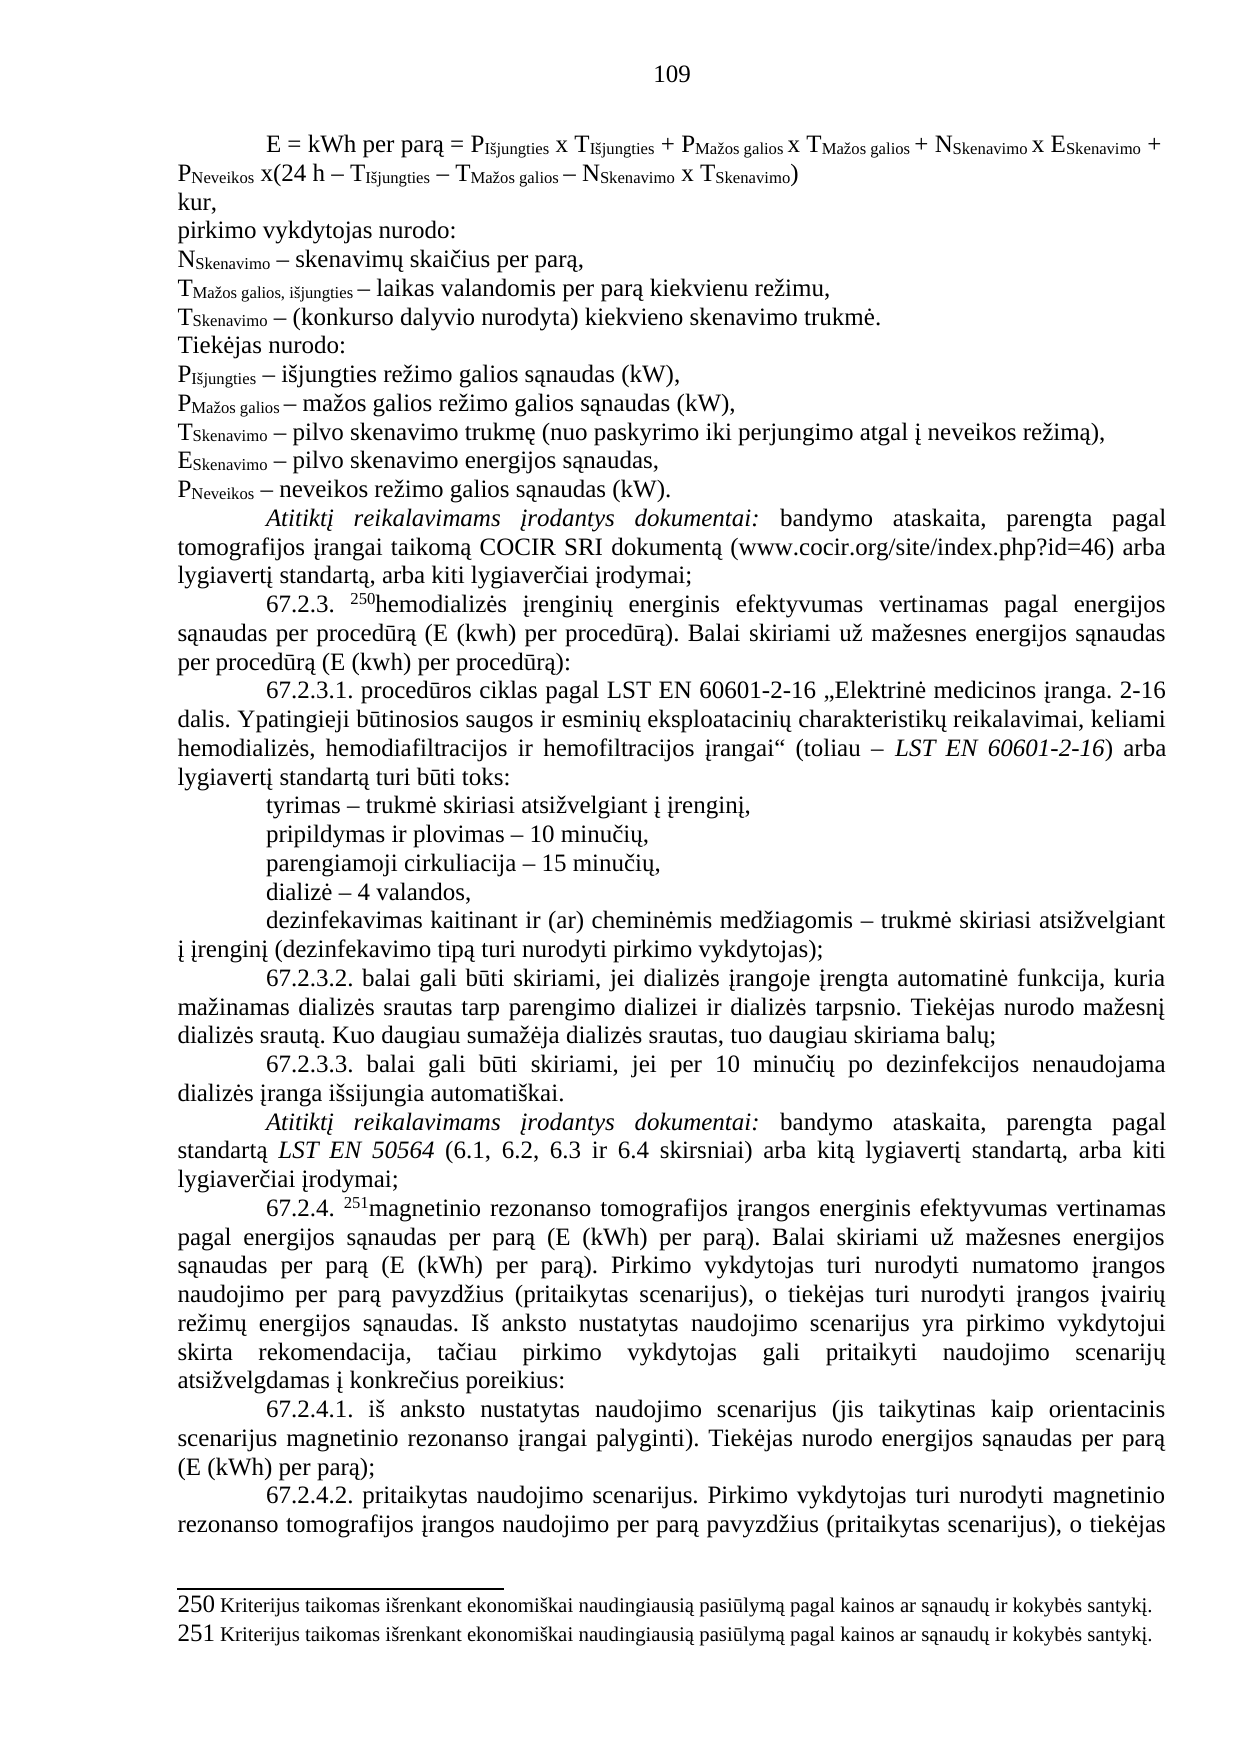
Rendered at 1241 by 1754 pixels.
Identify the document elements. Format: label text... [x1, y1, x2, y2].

text Atitiktį reikalavimams įrodantys dokumentai: bandymo ataskaita, parengta pagal tomografijos įrangai taikomą COCIR SRI dokumentą (www.cocir.org/site/index.php?id=46) arba lygiavertį standartą, arba kiti lygiaverčiai įrodymai; [177, 503, 1166, 589]
text PIšjungties – išjungties režimo galios sąnaudas (kW), [177, 359, 1166, 388]
text Tiekėjas nurodo: [177, 330, 1166, 359]
text PNeveikos – neveikos režimo galios sąnaudas (kW). [177, 474, 1166, 503]
text TMažos galios, išjungties – laikas valandomis per parą kiekvienu režimu, [177, 273, 1166, 302]
text NSkenavimo – skenavimų skaičius per parą, [177, 244, 1166, 273]
text PMažos galios – mažos galios režimo galios sąnaudas (kW), [177, 388, 1166, 417]
text E = kWh per parą = PIšjungties x TIšjungties + PMažos galios x TMažos galios + NSkenavimo x ESkenavimo + PNeveikos x(24 h – TIšjungties – TMažos galios – NSkenavimo x TSkenavimo) [177, 129, 1166, 187]
text 67.2.3.1. procedūros ciklas pagal LST EN 60601-2-16 „Elektrinė medicinos įranga. 2-16 dalis. Ypatingieji būtinosios saugos ir esminių eksploatacinių charakteristikų reikalavimai, keliami hemodializės, hemodiafiltracijos ir hemofiltracijos įrangai“ (toliau – LST EN 60601-2-16) arba lygiavertį standartą turi būti toks: [177, 675, 1166, 790]
text pripildymas ir plovimas – 10 minučių, [177, 819, 1166, 848]
text Atitiktį reikalavimams įrodantys dokumentai: bandymo ataskaita, parengta pagal standartą LST EN 50564 (6.1, 6.2, 6.3 ir 6.4 skirsniai) arba kitą lygiavertį standartą, arba kiti lygiaverčiai įrodymai; [177, 1107, 1166, 1193]
text TSkenavimo – pilvo skenavimo trukmę (nuo paskyrimo iki perjungimo atgal į neveikos režimą), [177, 417, 1166, 445]
text Kriterijus taikomas išrenkant ekonomiškai naudingiausią pasiūlymą pagal kainos ar sąnaudų ir kokybės santykį. [177, 1589, 1166, 1618]
text 67.2.4.2. pritaikytas naudojimo scenarijus. Pirkimo vykdytojas turi nurodyti magnetinio rezonanso tomografijos įrangos naudojimo per parą pavyzdžius (pritaikytas scenarijus), o tiekėjas [177, 1480, 1166, 1538]
text Kriterijus taikomas išrenkant ekonomiškai naudingiausią pasiūlymą pagal kainos ar sąnaudų ir kokybės santykį. [177, 1618, 1166, 1646]
text TSkenavimo – (konkurso dalyvio nurodyta) kiekvieno skenavimo trukmė. [177, 302, 1166, 330]
text 67.2.4.1. iš anksto nustatytas naudojimo scenarijus (jis taikytinas kaip orientacinis scenarijus magnetinio rezonanso įrangai palyginti). Tiekėjas nurodo energijos sąnaudas per parą (E (kWh) per parą); [177, 1394, 1166, 1480]
text 67.2.3. hemodializės įrenginių energinis efektyvumas vertinamas pagal energijos sąnaudas per procedūrą (E (kwh) per procedūrą). Balai skiriami už mažesnes energijos sąnaudas per procedūrą (E (kwh) per procedūrą): [177, 589, 1166, 675]
text dializė – 4 valandos, [177, 877, 1166, 905]
text 67.2.4. magnetinio rezonanso tomografijos įrangos energinis efektyvumas vertinamas pagal energijos sąnaudas per parą (E (kWh) per parą). Balai skiriami už mažesnes energijos sąnaudas per parą (E (kWh) per parą). Pirkimo vykdytojas turi nurodyti numatomo įrangos naudojimo per parą pavyzdžius (pritaikytas scenarijus), o tiekėjas turi nurodyti įrangos įvairių režimų energijos sąnaudas. Iš anksto nustatytas naudojimo scenarijus yra pirkimo vykdytojui skirta rekomendacija, tačiau pirkimo vykdytojas gali pritaikyti naudojimo scenarijų atsižvelgdamas į konkrečius poreikius: [177, 1193, 1166, 1394]
text ESkenavimo – pilvo skenavimo energijos sąnaudas, [177, 445, 1166, 474]
text kur, [177, 187, 1166, 215]
text pirkimo vykdytojas nurodo: [177, 215, 1166, 244]
text tyrimas – trukmė skiriasi atsižvelgiant į įrenginį, [177, 790, 1166, 819]
text parengiamoji cirkuliacija – 15 minučių, [177, 848, 1166, 877]
text dezinfekavimas kaitinant ir (ar) cheminėmis medžiagomis – trukmė skiriasi atsižvelgiant į įrenginį (dezinfekavimo tipą turi nurodyti pirkimo vykdytojas); [177, 905, 1166, 963]
text 67.2.3.3. balai gali būti skiriami, jei per 10 minučių po dezinfekcijos nenaudojama dializės įranga išsijungia automatiškai. [177, 1049, 1166, 1107]
text 67.2.3.2. balai gali būti skiriami, jei dializės įrangoje įrengta automatinė funkcija, kuria mažinamas dializės srautas tarp parengimo dializei ir dializės tarpsnio. Tiekėjas nurodo mažesnį dializės srautą. Kuo daugiau sumažėja dializės srautas, tuo daugiau skiriama balų; [177, 963, 1166, 1049]
